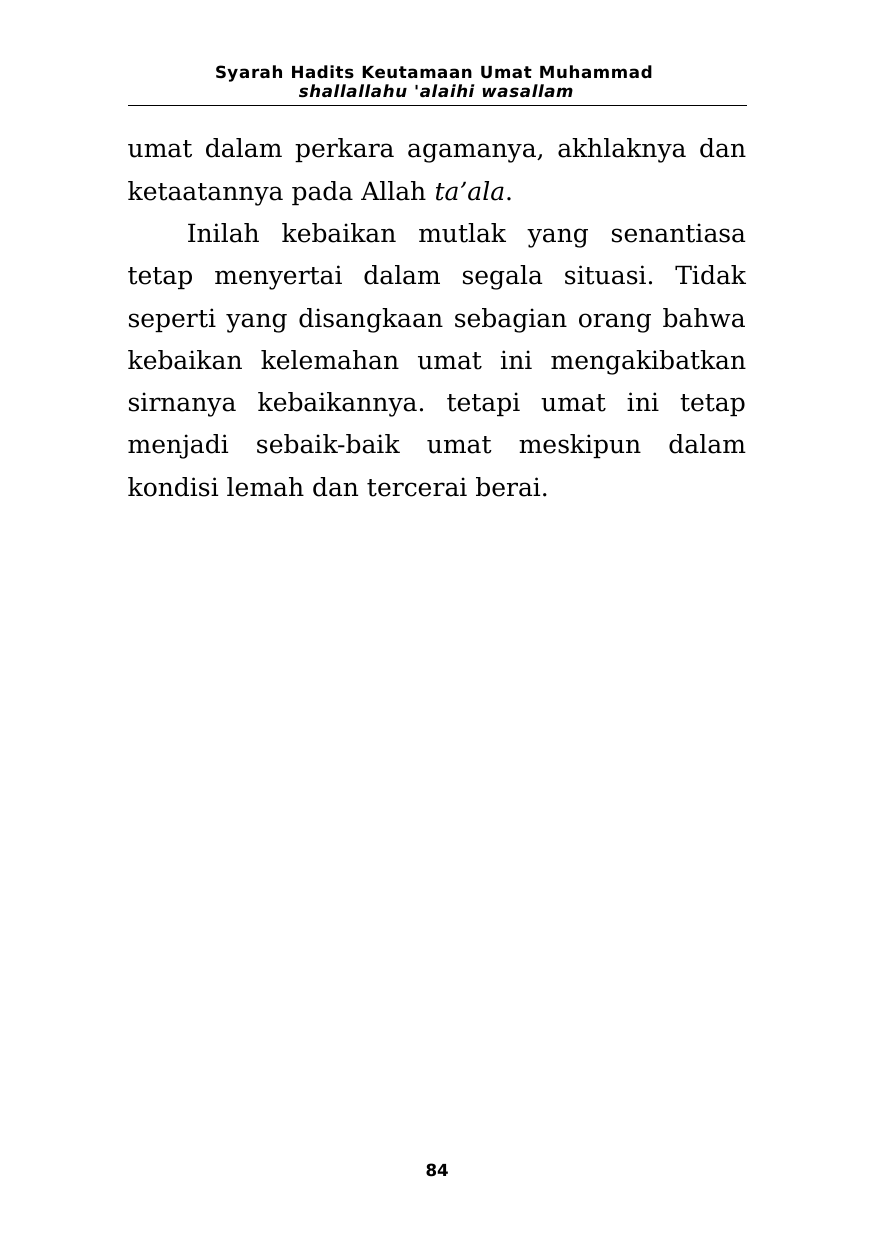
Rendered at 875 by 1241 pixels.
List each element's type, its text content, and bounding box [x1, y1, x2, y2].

text umat dalam perkara agamanya, akhlaknya dan ketaatannya pada Allah ta’ala. [127, 134, 747, 206]
text Inilah kebaikan mutlak yang senantiasa tetap menyertai dalam segala situasi. Tidak seperti yang disangkaan sebagian orang bahwa kebaikan kelemahan umat ini mengakibatkan sirnanya kebaikannya. tetapi umat ini tetap menjadi sebaik-baik umat meskipun dalam kondisi lemah dan tercerai berai. [127, 219, 747, 502]
